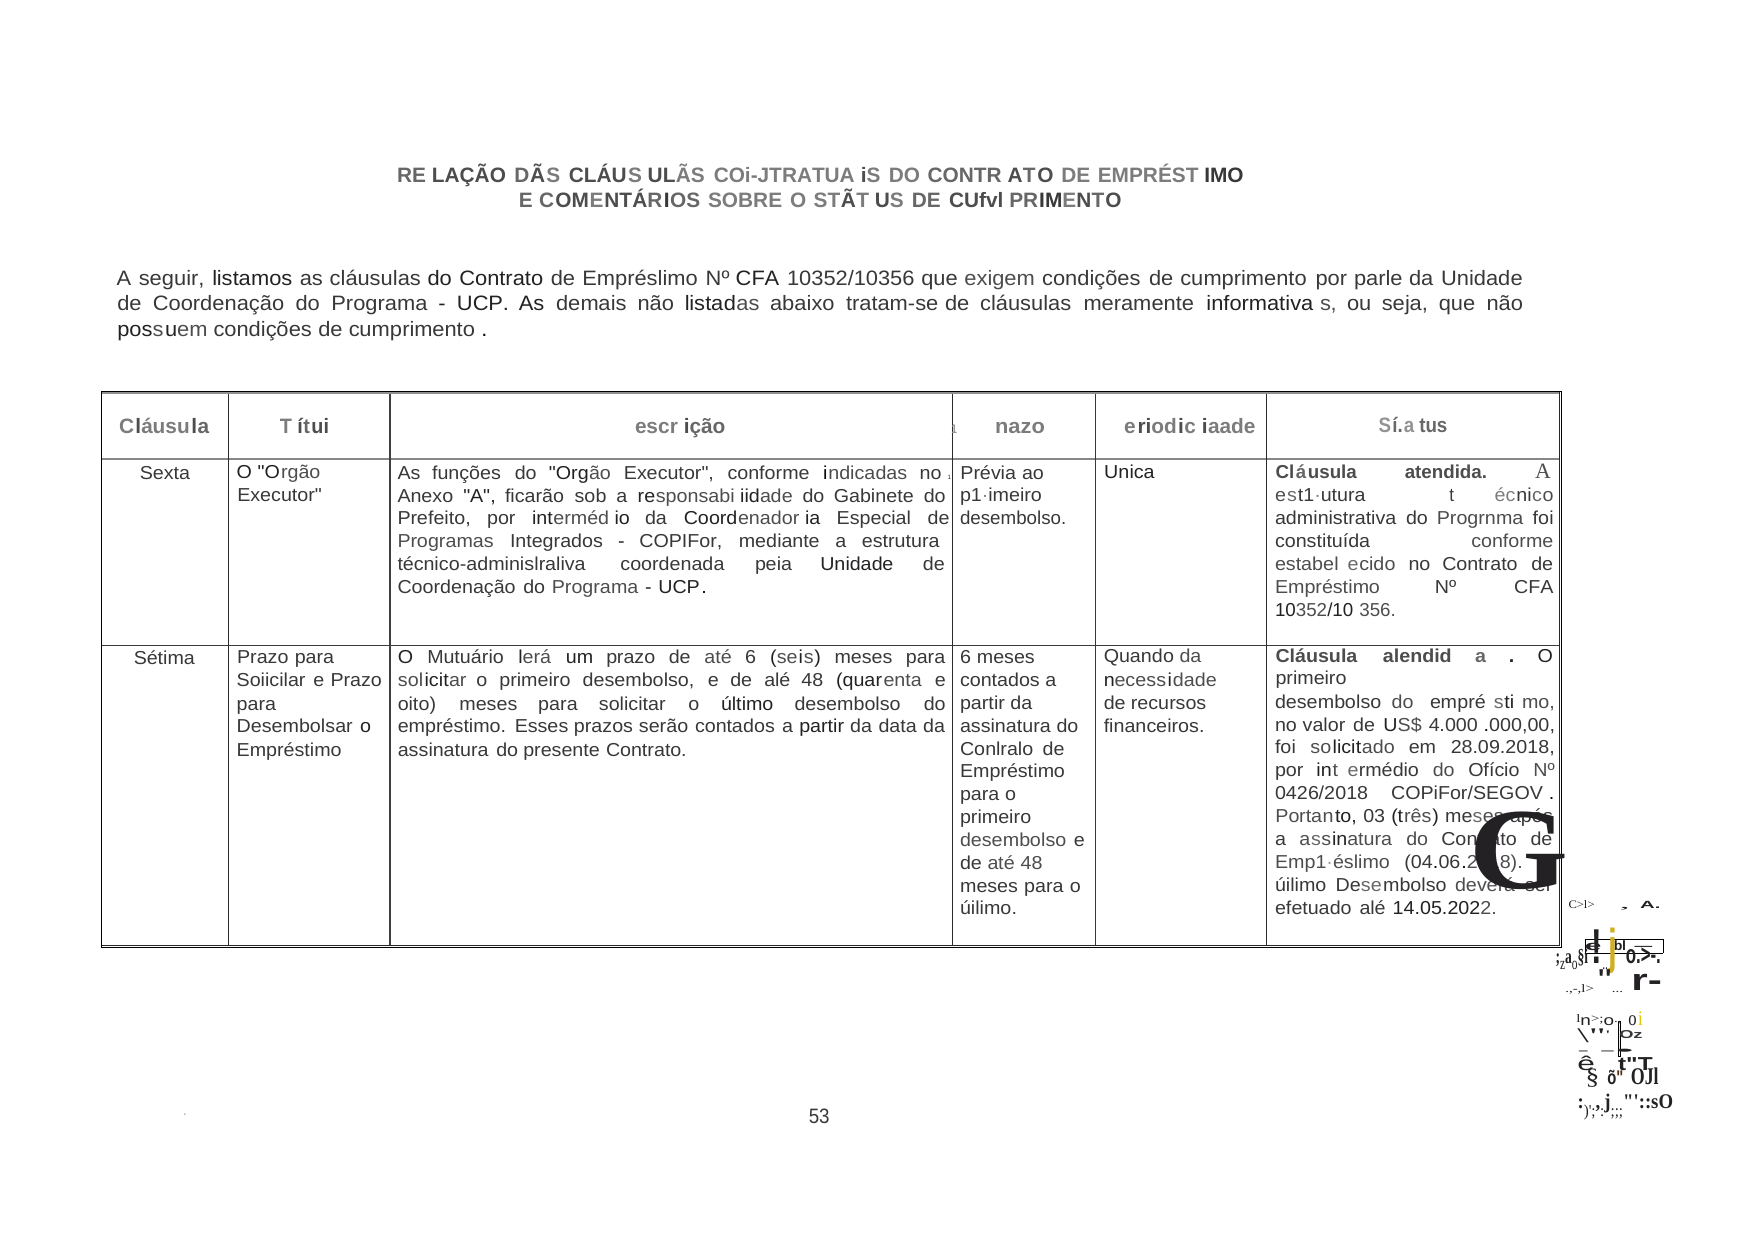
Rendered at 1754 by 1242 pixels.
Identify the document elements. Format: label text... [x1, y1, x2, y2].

table_header Cláusula [102, 394, 228, 458]
text GC>l> , A. [89, 810, 1660, 933]
text § õ" OJl [89, 1074, 1658, 1087]
text . 53 [183, 1101, 832, 1128]
table_cell Sétima [102, 646, 228, 945]
text ln>;o., oi \"' Oz - -• ê t"T [1576, 1006, 1663, 1074]
table_header 1 nazo [953, 394, 1095, 458]
table_cell Cláusula alendid a . O primeiro desembolso do empré sti mo, no valor de US$ 4.000 .000,00, foi solicitado em 28.09.2018, por int ermédio do Ofício Nº 0426/2018 COPiFor/SEGOV . Portanto, 03 (três) meses após a assinatura do Contrato de Emp1·éslimo (04.06.2018). O úilimo Desembolso deverá ser efetuado alé 14.05.2022. [1267, 646, 1559, 945]
table_header escr ição [391, 394, 952, 458]
table_cell O "Orgão Executor" [229, 460, 389, 645]
text :)';,:j;;;"'::sO [1577, 1087, 1677, 1114]
table_cell Prévia ao p1·imeiro desembolso. [953, 460, 1095, 645]
table_header Sí.a tus [1267, 394, 1559, 458]
text RE LAÇÃO DÃS CLÁUS ULÃS COi-JTRATUA iS DO CONTR ATO DE EMPRÉST IMO [89, 162, 1551, 186]
table_cell 6 meses contados a partir da assinatura do Conlralo de Empréstimo para o primeiro desembolso e de até 48 meses para o úilimo. [953, 646, 1095, 945]
table_cell Sexta [102, 460, 228, 645]
table_header eriodic iaade [1096, 394, 1266, 458]
table_cell Cláusula atendida. A est1·utura t écnico administrativa do Progrnma foi constituída conforme estabel ecido no Contrato de Empréstimo Nº CFA 10352/10 356. [1267, 460, 1559, 645]
text ;zao§i !..j o.>-. [89, 933, 1661, 972]
text A seguir, listamos as cláusulas do Contrato de Empréslimo Nº CFA 10352/10356 que exigem condições de cumprimento por parle da Unidade de Coordenação do Programa - UCP. As demais não listadas abaixo tratam-se de cláusulas meramente informativa s, ou seja, que não possuem condições de cumprimento . [116, 266, 1524, 341]
table_cell Unica [1096, 460, 1266, 645]
table_cell O Mutuário lerá um prazo de até 6 (seis) meses para solicitar o primeiro desembolso, e de alé 48 (quarenta e oito) meses para solicitar o último desembolso do empréstimo. Esses prazos serão contados a partir da data da assinatura do presente Contrato. [391, 646, 952, 945]
table_header T ítui [229, 394, 389, 458]
text E COMENTÁRIOS SOBRE O STÃT US DE CUfvl PRIMENTO [89, 187, 1550, 211]
table_cell Quando da necessidade de recursos financeiros. [1096, 646, 1266, 945]
text .,-,l> "... r- [89, 972, 1662, 998]
table_cell Prazo para Soiicilar e Prazo para Desembolsar o Empréstimo [229, 646, 389, 945]
table_cell As funções do "Orgão Executor", conforme indicadas no 1 Anexo "A", ficarão sob a responsabi iidade do Gabinete do Prefeito, por interméd io da Coordenador ia Especial de Programas Integrados - COPIFor, mediante a estrutura técnico-adminislraliva coordenada peia Unidade de Coordenação do Programa - UCP. [391, 460, 952, 645]
